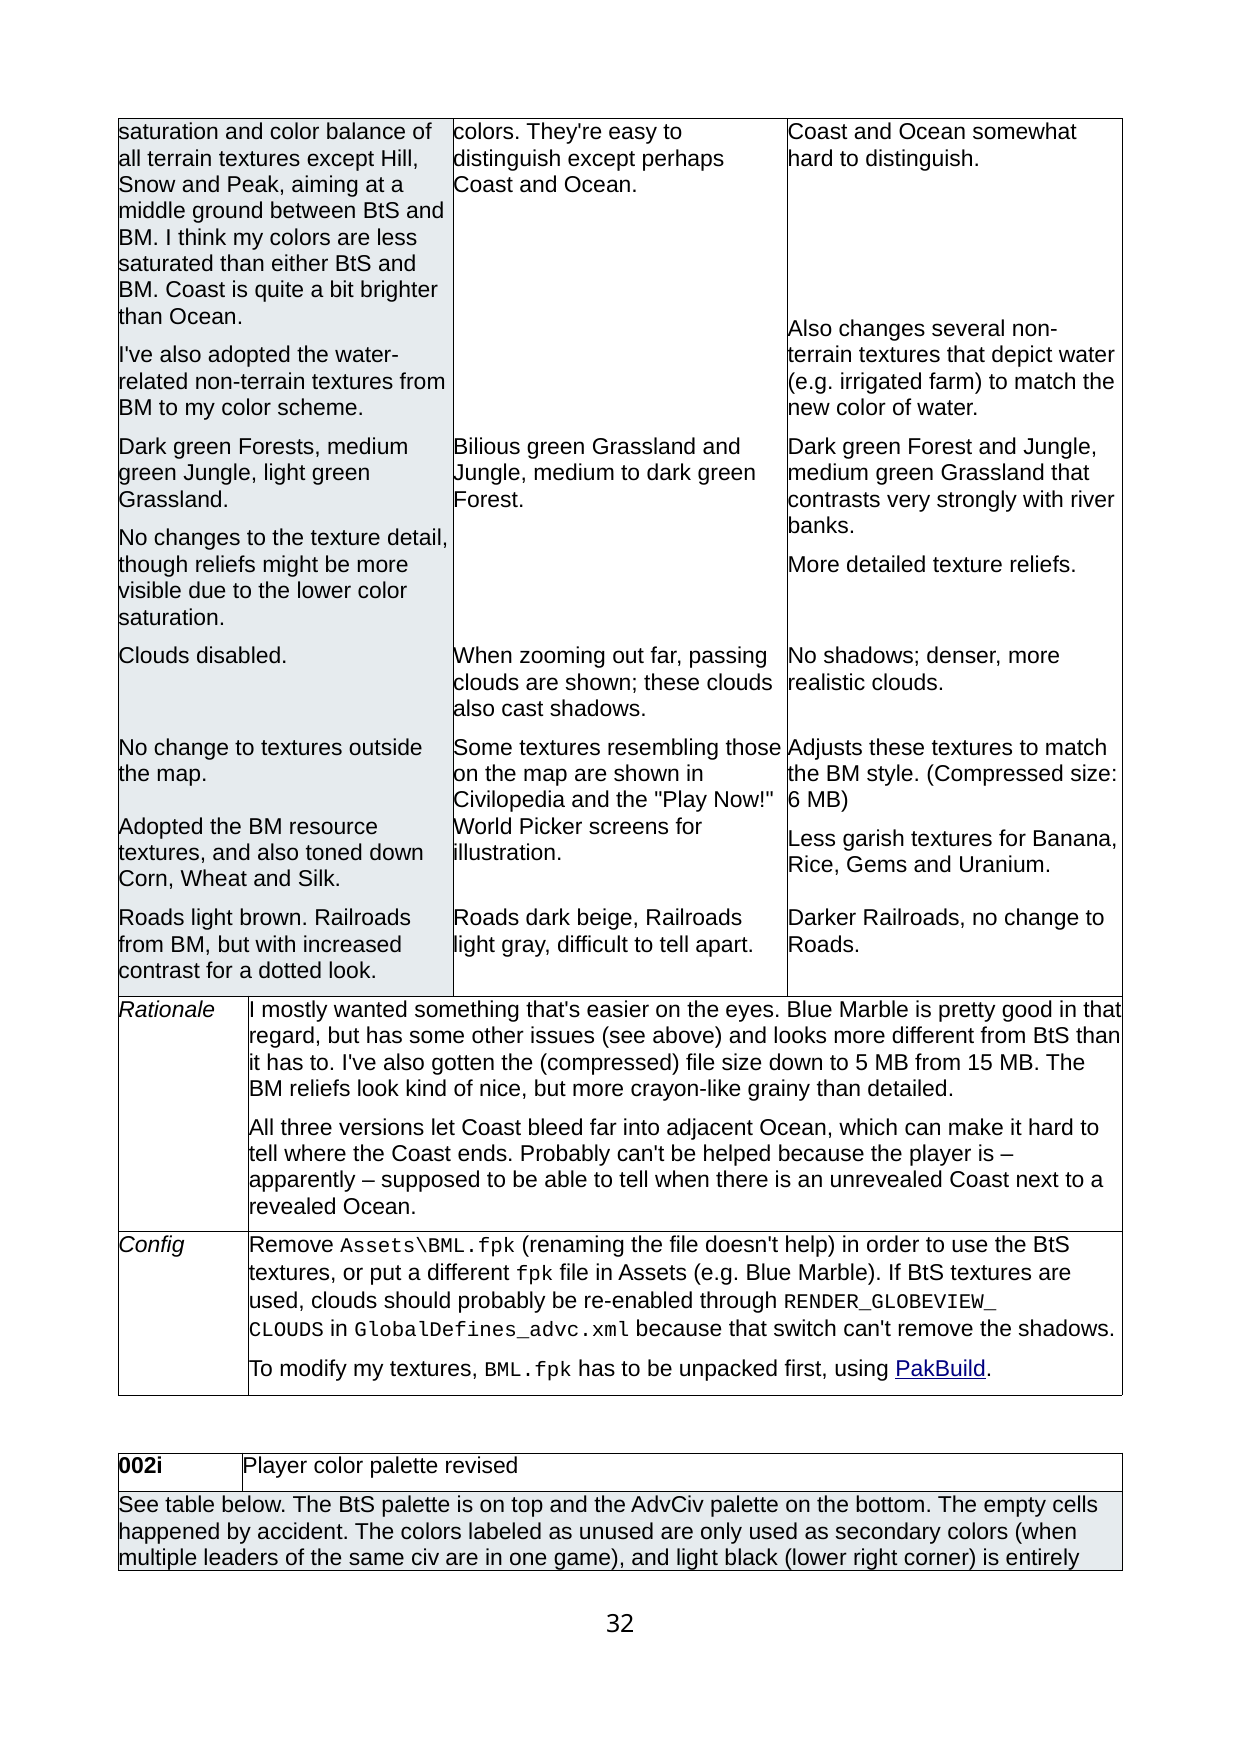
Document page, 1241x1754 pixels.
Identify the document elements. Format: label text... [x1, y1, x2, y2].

table_cell See table below. The BtS palette is on top and the AdvCiv palette on the bottom. The empty cells happened by accident. The colors labeled as unused are only used as secondary colors (when multiple leaders of the same civ are in one game), and light black (lower right corner) is entirely [119, 1492, 1122, 1570]
table_cell I mostly wanted something that's easier on the eyes. Blue Marble is pretty good in that regard, but has some other issues (see above) and looks more different from BtS than it has to. I've also gotten the (compressed) file size down to 5 MB from 15 MB. The BM reliefs look kind of nice, but more crayon-like grainy than detailed. All three versions let Coast bleed far into adjacent Ocean, which can make it hard to tell where the Coast ends. Probably can't be helped because the player is – apparently – supposed to be able to tell when there is an unrevealed Coast next to a revealed Ocean. [249, 997, 1122, 1231]
table_cell Remove Assets\BML.fpk (renaming the file doesn't help) in order to use the BtS textures, or put a different fpk file in Assets (e.g. Blue Marble). If BtS textures are used, clouds should probably be re-enabled through RENDER_GLOBEVIEW_ CLOUDS in GlobalDefines_advc.xml because that switch can't remove the shadows. To modify my textures, BML.fpk has to be unpacked first, using PakBuild. [249, 1232, 1122, 1395]
table_cell Config [119, 1232, 248, 1395]
table_cell Rationale [119, 997, 248, 1231]
table_cell saturation and color balance of all terrain textures except Hill, Snow and Peak, aiming at a middle ground between BtS and BM. I think my colors are less saturated than either BtS and BM. Coast is quite a bit brighter than Ocean. I've also adopted the water-related non-terrain textures from BM to my color scheme. Dark green Forests, medium green Jungle, light green Grassland. No changes to the texture detail, though reliefs might be more visible due to the lower color saturation. Clouds disabled. No change to textures outside the map. Adopted the BM resource textures, and also toned down Corn, Wheat and Silk. Roads light brown. Railroads from BM, but with increased contrast for a dotted look. [119, 119, 453, 996]
table_header Player color palette revised [243, 1454, 1122, 1491]
table_cell colors. They're easy to distinguish except perhaps Coast and Ocean. Bilious green Grassland and Jungle, medium to dark green Forest. When zooming out far, passing clouds are shown; these clouds also cast shadows. Some textures resembling those on the map are shown in Civilopedia and the "Play Now!" World Picker screens for illustration. Roads dark beige, Railroads light gray, difficult to tell apart. [454, 119, 787, 996]
table_header 002i [119, 1454, 242, 1491]
table_cell Coast and Ocean somewhat hard to distinguish. Also changes several non-terrain textures that depict water (e.g. irrigated farm) to match the new color of water. Dark green Forest and Jungle, medium green Grassland that contrasts very strongly with river banks. More detailed texture reliefs. No shadows; denser, more realistic clouds. Adjusts these textures to match the BM style. (Compressed size: 6 MB) Less garish textures for Banana, Rice, Gems and Uranium. Darker Railroads, no change to Roads. [788, 119, 1122, 996]
